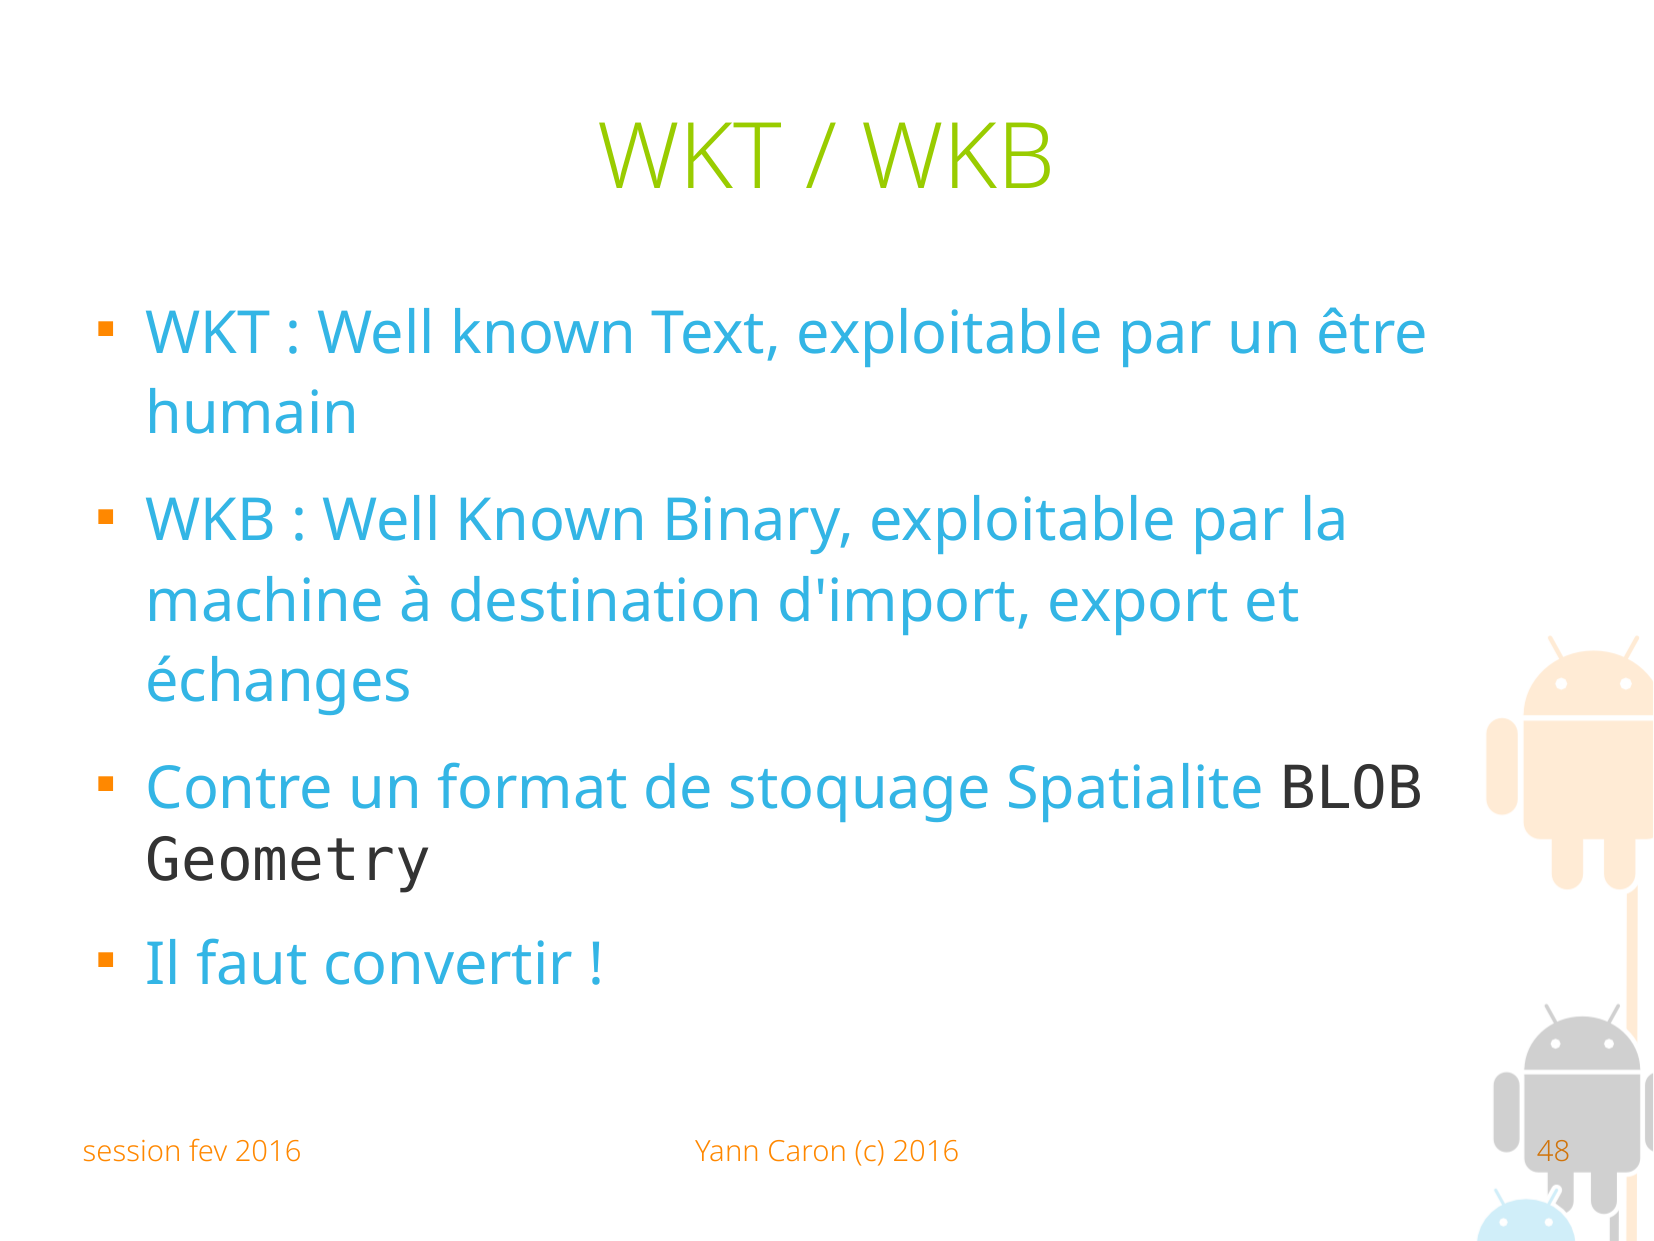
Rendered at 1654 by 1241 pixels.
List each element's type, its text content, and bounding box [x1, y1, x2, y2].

title WKT / WKB [82, 49, 1571, 257]
picture [240, 423, 1654, 1241]
list WKT : Well known Text, exploitable par un être humain WKB : Well Known Binary, exploitable par la machine à destination d'import, export et échanges Contre un format de stoquage Spatialite BLOB Geometry Il faut convertir ! [82, 290, 1571, 1010]
